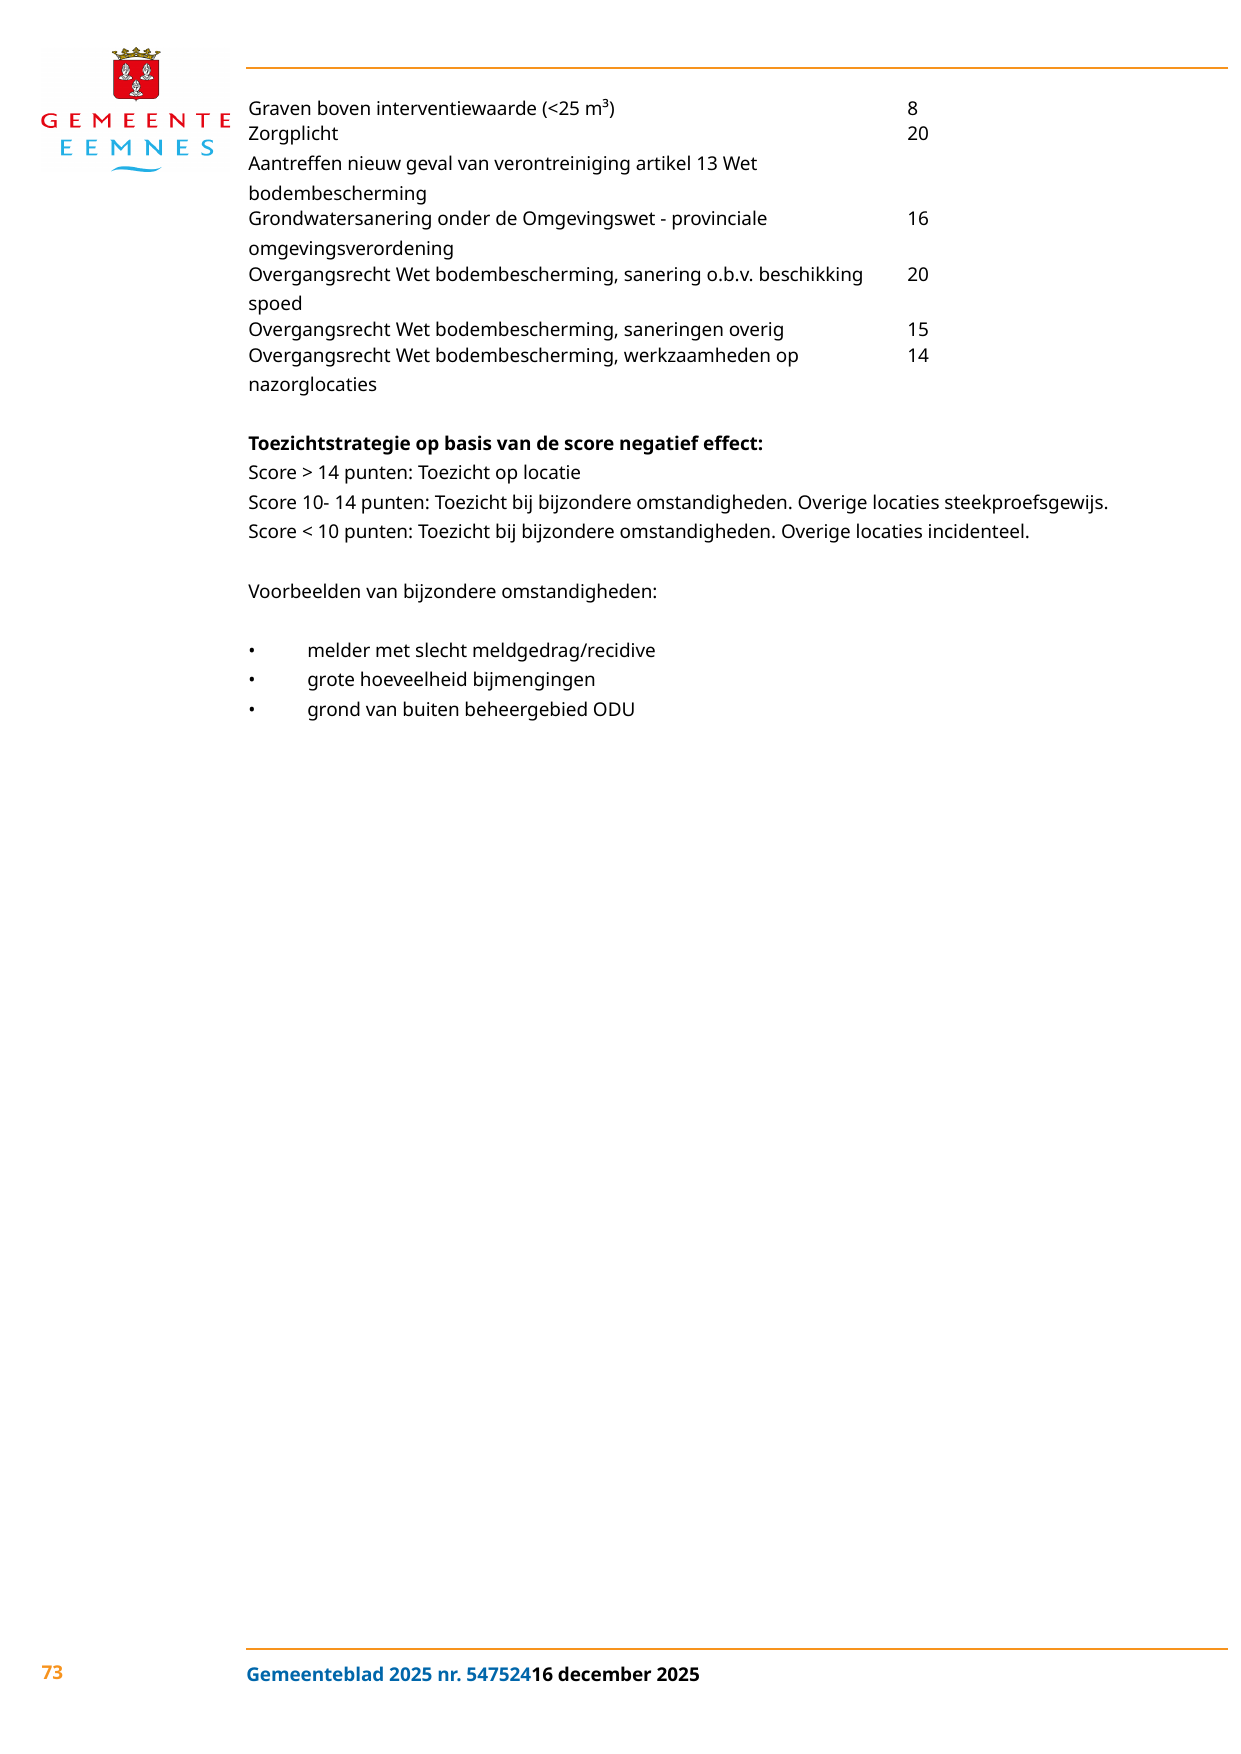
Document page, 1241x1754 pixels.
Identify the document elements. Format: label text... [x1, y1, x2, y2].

list grond van buiten beheergebied ODU [248, 696, 1152, 722]
table_cell Overgangsrecht Wet bodembescherming, saneringen overig [248, 316, 907, 342]
picture [41, 47, 231, 172]
text Score > 14 punten: Toezicht op locatie [248, 459, 1152, 485]
text Voorbeelden van bijzondere omstandigheden: [248, 578, 1152, 603]
table_cell 20 [907, 261, 1152, 316]
text Toezichtstrategie op basis van de score negatief effect: [248, 430, 1152, 456]
table_cell 8 [907, 95, 1152, 121]
table_cell 15 [907, 316, 1152, 342]
table_cell Overgangsrecht Wet bodembescherming, sanering o.b.v. beschikking spoed [248, 261, 907, 316]
list melder met slecht meldgedrag/recidive [248, 637, 1152, 663]
table_cell 16 [907, 205, 1152, 261]
text Score < 10 punten: Toezicht bij bijzondere omstandigheden. Overige locaties incidenteel. [248, 519, 1152, 544]
table_cell Zorgplicht Aantreffen nieuw geval van verontreiniging artikel 13 Wet bodembescherming [248, 121, 907, 205]
table_cell Overgangsrecht Wet bodembescherming, werkzaamheden op nazorglocaties [248, 342, 907, 397]
table_cell Graven boven interventiewaarde (<25 m³) [248, 95, 907, 121]
table_cell 14 [907, 342, 1152, 397]
table_cell Grondwatersanering onder de Omgevingswet - provinciale omgevingsverordening [248, 205, 907, 261]
text Score 10- 14 punten: Toezicht bij bijzondere omstandigheden. Overige locaties steekproefsgewijs. [248, 489, 1152, 515]
list grote hoeveelheid bijmengingen [248, 667, 1152, 692]
table_cell 20 [907, 121, 1152, 205]
